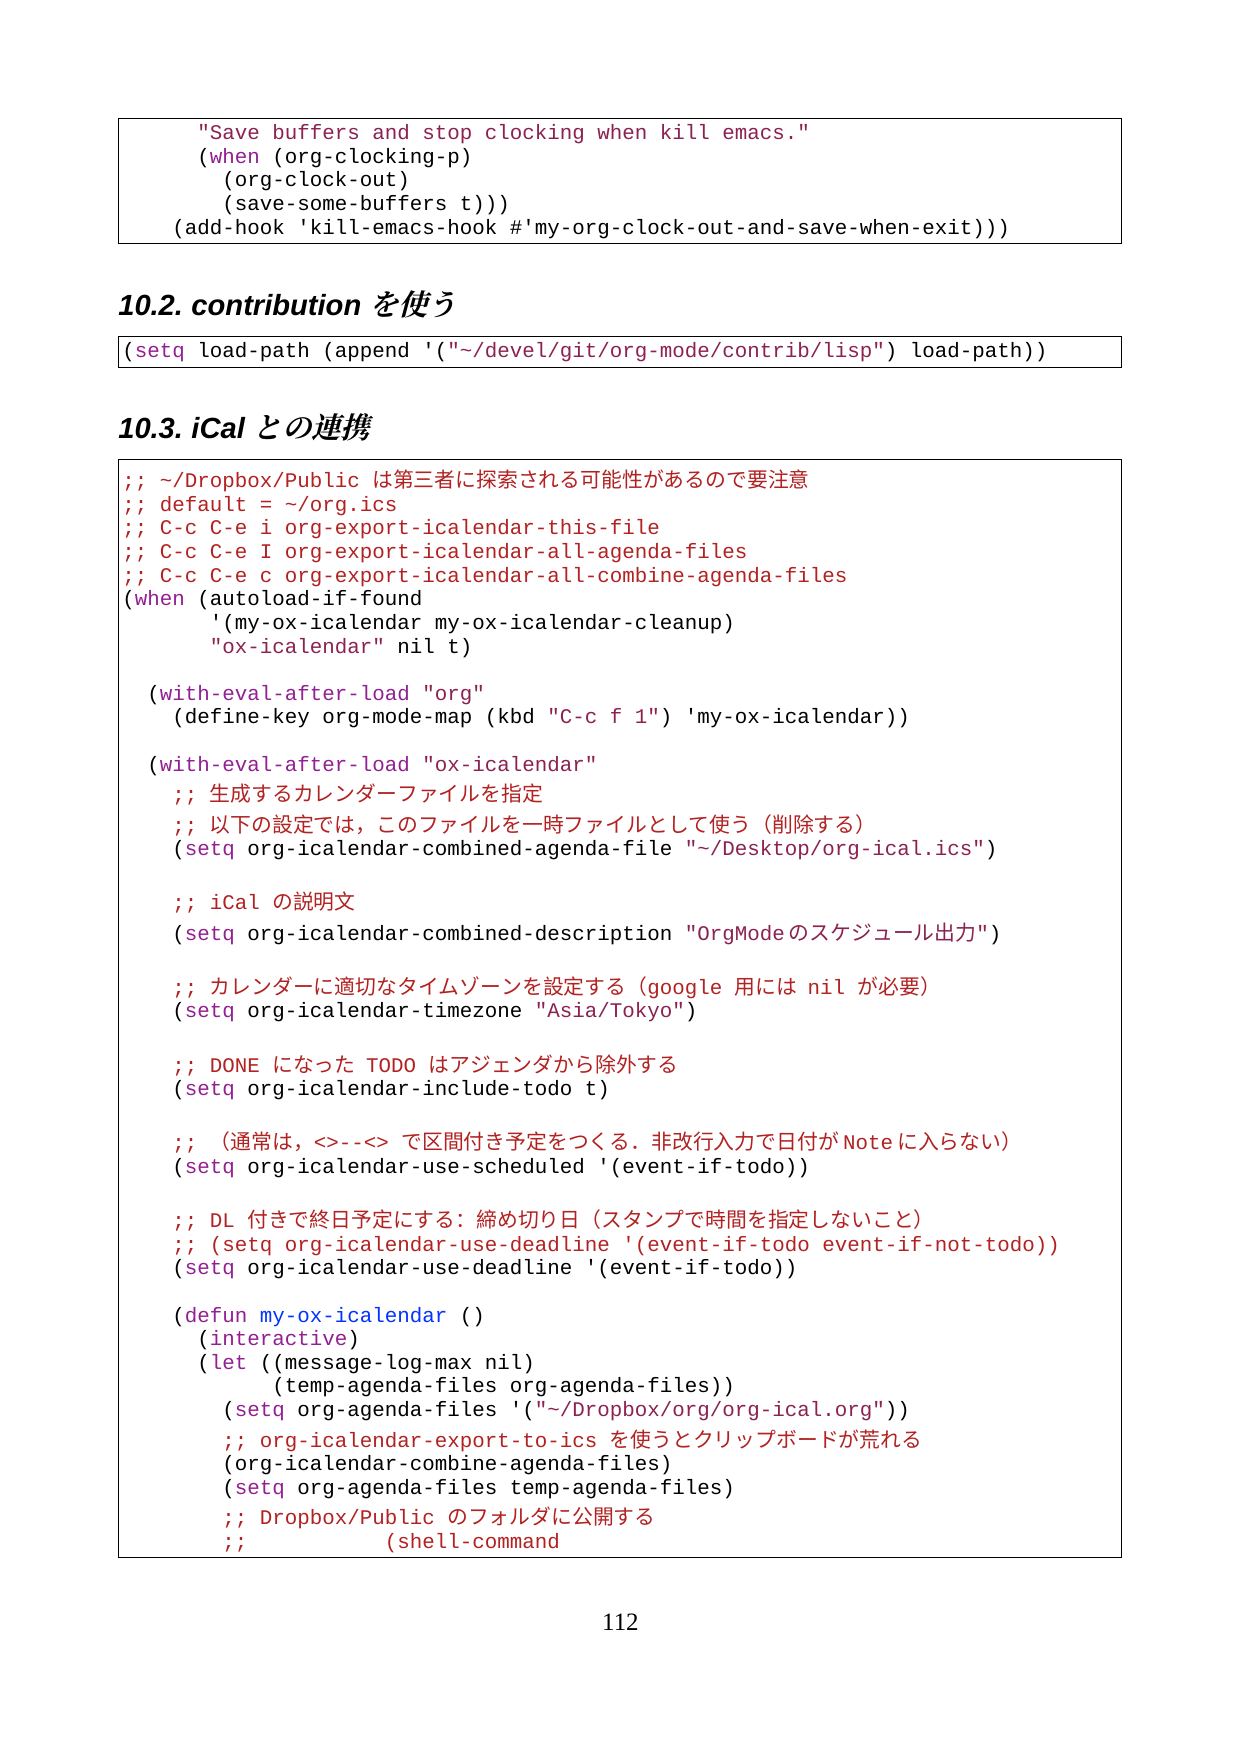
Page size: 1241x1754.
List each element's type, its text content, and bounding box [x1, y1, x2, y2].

text (setq org-icalendar-use-scheduled '(event-if-todo)) [119, 1152, 1121, 1176]
text (setq org-icalendar-use-deadline '(event-if-todo)) [119, 1253, 1121, 1277]
text (org-icalendar-combine-agenda-files) [119, 1449, 1121, 1473]
text ;; C-c C-e c org-export-icalendar-all-combine-agenda-files [119, 561, 1121, 584]
text (setq org-icalendar-combined-description "OrgModeのスケジュール出力") [119, 912, 1121, 942]
text ;; default = ~/org.ics [119, 490, 1121, 513]
text (setq org-agenda-files temp-agenda-files) [119, 1473, 1121, 1497]
text ;; (shell-command [119, 1527, 1121, 1557]
text "Save buffers and stop clocking when kill emacs." [119, 119, 1121, 142]
text (define-key org-mode-map (kbd "C-c f 1") 'my-ox-icalendar)) [119, 703, 1121, 726]
text (setq org-icalendar-combined-agenda-file "~/Desktop/org-ical.ics") [119, 834, 1121, 858]
text (interactive) [119, 1324, 1121, 1348]
text (add-hook 'kill-emacs-hook #'my-org-clock-out-and-save-when-exit))) [119, 213, 1121, 243]
subtitle contribution を使う [118, 282, 1122, 323]
text (setq org-icalendar-timezone "Asia/Tokyo") [119, 997, 1121, 1020]
text ;; Dropbox/Public のフォルダに公開する [119, 1497, 1121, 1527]
text ;; org-icalendar-export-to-ics を使うとクリップボードが荒れる [119, 1419, 1121, 1449]
text ;; ~/Dropbox/Public は第三者に探索される可能性があるので要注意 [119, 460, 1121, 490]
text (setq org-agenda-files '("~/Dropbox/org/org-ical.org")) [119, 1395, 1121, 1419]
text (let ((message-log-max nil) [119, 1348, 1121, 1372]
text ;; (setq org-icalendar-use-deadline '(event-if-todo event-if-not-todo)) [119, 1230, 1121, 1253]
text ;; iCal の説明文 [119, 882, 1121, 912]
text ;; C-c C-e i org-export-icalendar-this-file [119, 513, 1121, 537]
text (when (autoload-if-found [119, 584, 1121, 608]
text ;; カレンダーに適切なタイムゾーンを設定する（google 用には nil が必要） [119, 966, 1121, 997]
text (setq org-icalendar-include-todo t) [119, 1074, 1121, 1098]
text ;; 以下の設定では，このファイルを一時ファイルとして使う（削除する） [119, 804, 1121, 834]
text ;; （通常は，<>--<> で区間付き予定をつくる．非改行入力で日付がNoteに入らない） [119, 1122, 1121, 1152]
text ;; 生成するカレンダーファイルを指定 [119, 773, 1121, 804]
text ;; DL 付きで終日予定にする：締め切り日（スタンプで時間を指定しないこと） [119, 1199, 1121, 1230]
text (setq load-path (append '("~/devel/git/org-mode/contrib/lisp") load-path)) [119, 337, 1121, 367]
text (defun my-ox-icalendar () [119, 1301, 1121, 1324]
text (with-eval-after-load "ox-icalendar" [119, 750, 1121, 773]
text ;; C-c C-e I org-export-icalendar-all-agenda-files [119, 537, 1121, 561]
text (temp-agenda-files org-agenda-files)) [119, 1372, 1121, 1395]
text (save-some-buffers t))) [119, 189, 1121, 213]
text "ox-icalendar" nil t) [119, 632, 1121, 655]
text (with-eval-after-load "org" [119, 679, 1121, 703]
text (when (org-clocking-p) [119, 142, 1121, 165]
subtitle iCal との連携 [118, 405, 1122, 447]
text ;; DONE になった TODO はアジェンダから除外する [119, 1044, 1121, 1074]
text (org-clock-out) [119, 165, 1121, 189]
text '(my-ox-icalendar my-ox-icalendar-cleanup) [119, 608, 1121, 632]
